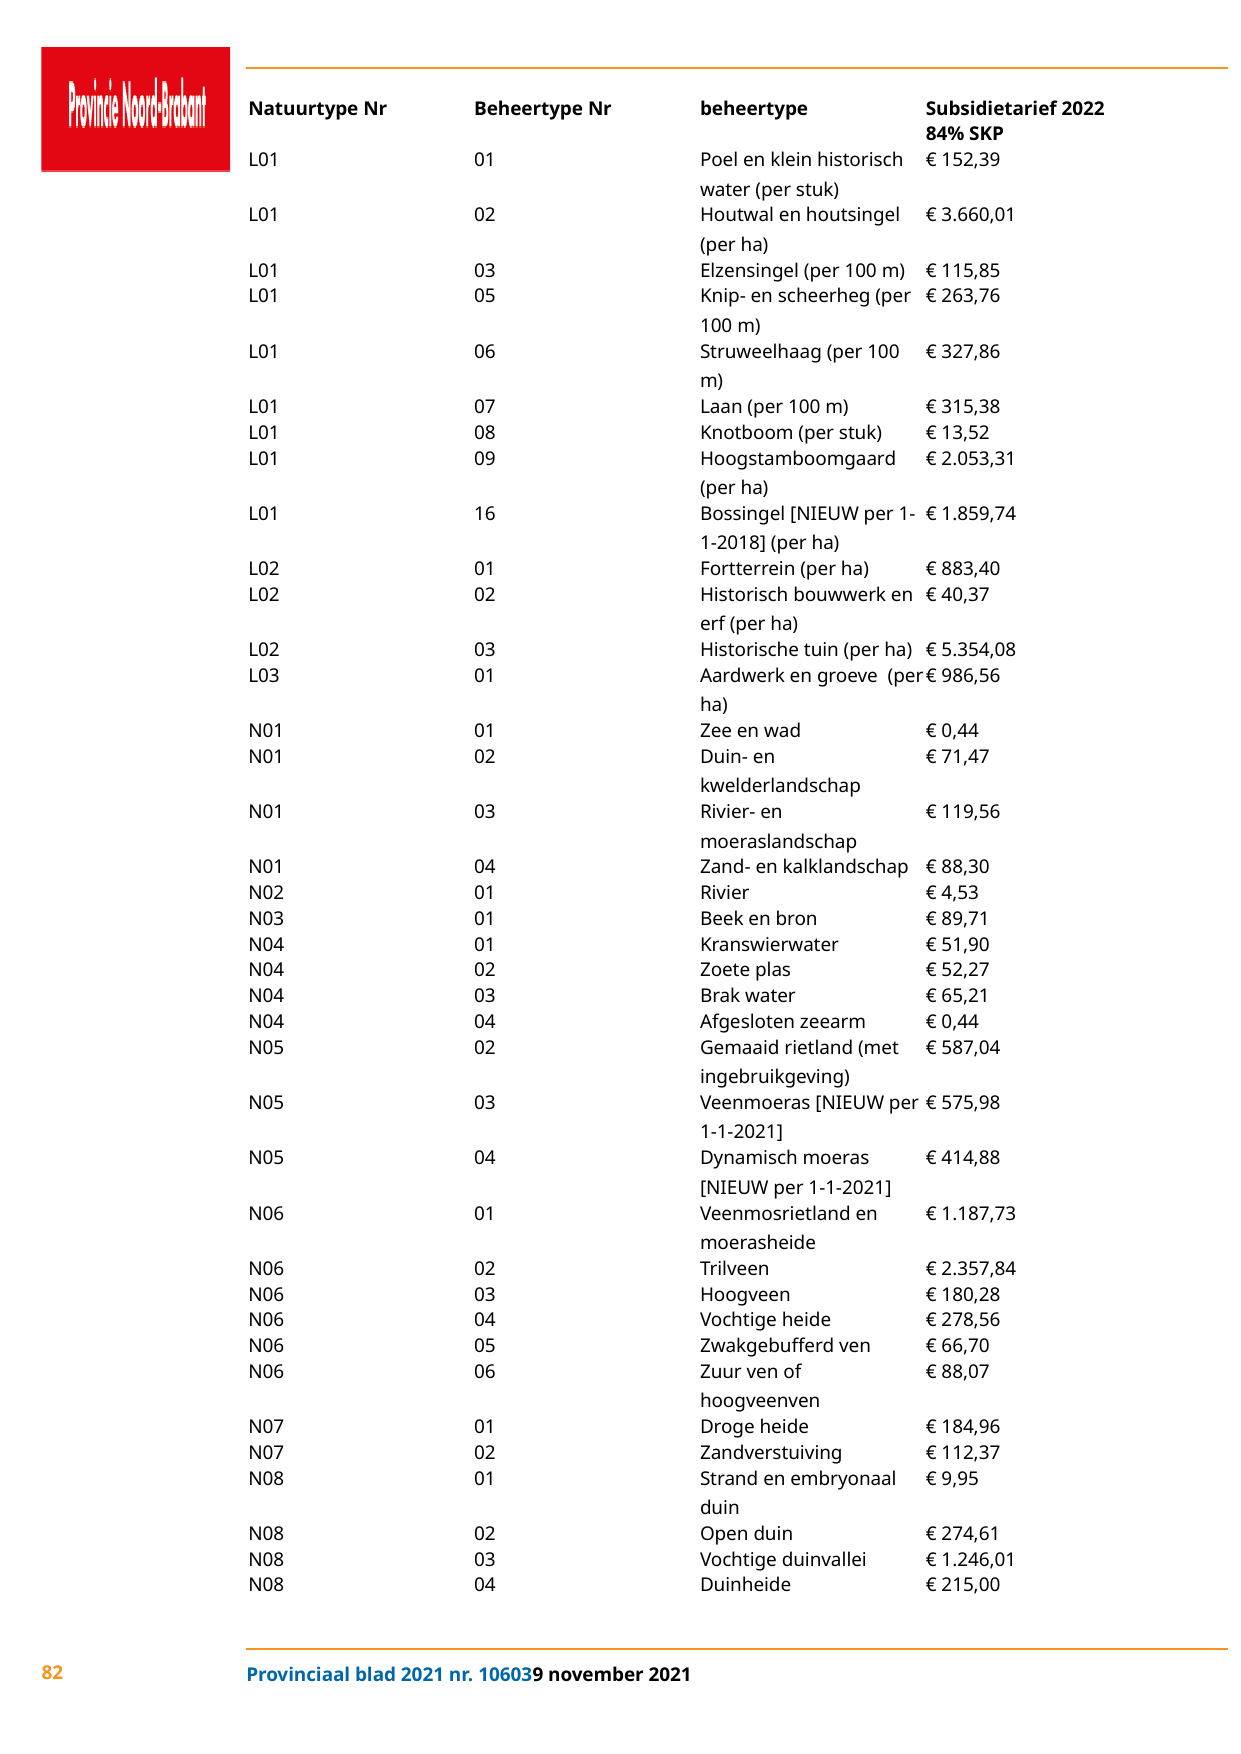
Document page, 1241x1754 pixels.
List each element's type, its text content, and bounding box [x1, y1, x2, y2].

table_cell L01 [248, 338, 474, 393]
table_cell € 88,30 [926, 854, 1152, 879]
table_cell 03 [474, 1089, 700, 1144]
table_header Beheertype Nr [474, 95, 700, 121]
table_cell 02 [474, 581, 700, 636]
table_cell 01 [474, 880, 700, 905]
table_cell 03 [474, 983, 700, 1008]
table_cell € 1.859,74 [926, 500, 1152, 555]
table_cell Hoogstamboomgaard (per ha) [700, 445, 926, 500]
table_header Subsidietarief 2022 [926, 95, 1152, 121]
table_cell 01 [474, 1413, 700, 1439]
table_cell 04 [474, 854, 700, 879]
table_cell 06 [474, 338, 700, 393]
table_cell N04 [248, 957, 474, 982]
table_cell L01 [248, 202, 474, 257]
table_cell € 40,37 [926, 581, 1152, 636]
table_cell 01 [474, 905, 700, 931]
table_cell Aardwerk en groeve (per ha) [700, 662, 926, 717]
table_cell 04 [474, 1307, 700, 1332]
table_cell [248, 121, 474, 146]
table_cell € 263,76 [926, 283, 1152, 338]
table_cell € 278,56 [926, 1307, 1152, 1332]
table_cell N05 [248, 1034, 474, 1089]
table_cell Historisch bouwwerk en erf (per ha) [700, 581, 926, 636]
table_cell € 180,28 [926, 1281, 1152, 1307]
table_cell L01 [248, 393, 474, 419]
table_cell € 13,52 [926, 419, 1152, 445]
table_cell Zwakgebufferd ven [700, 1332, 926, 1358]
table_cell N06 [248, 1255, 474, 1281]
table_cell N06 [248, 1200, 474, 1255]
table_cell Afgesloten zeearm [700, 1008, 926, 1034]
table_cell € 587,04 [926, 1034, 1152, 1089]
table_cell € 5.354,08 [926, 636, 1152, 662]
table_cell € 2.053,31 [926, 445, 1152, 500]
table_cell 01 [474, 1200, 700, 1255]
table_cell € 274,61 [926, 1520, 1152, 1546]
table_cell N01 [248, 718, 474, 743]
table_cell Gemaaid rietland (met ingebruikgeving) [700, 1034, 926, 1089]
table_cell 16 [474, 500, 700, 555]
table_cell 02 [474, 1520, 700, 1546]
table_cell N04 [248, 931, 474, 957]
table_cell N04 [248, 983, 474, 1008]
table_cell Bossingel [NIEUW per 1-1-2018] (per ha) [700, 500, 926, 555]
table_cell Droge heide [700, 1413, 926, 1439]
table_cell Vochtige heide [700, 1307, 926, 1332]
table_cell N06 [248, 1332, 474, 1358]
table_cell € 986,56 [926, 662, 1152, 717]
table_cell € 9,95 [926, 1465, 1152, 1520]
table_cell 84% SKP [926, 121, 1152, 146]
table_cell 07 [474, 393, 700, 419]
table_cell Zand- en kalklandschap [700, 854, 926, 879]
table_cell N01 [248, 854, 474, 879]
table_cell € 184,96 [926, 1413, 1152, 1439]
table_cell 08 [474, 419, 700, 445]
table_cell N06 [248, 1307, 474, 1332]
table_cell 02 [474, 957, 700, 982]
table_cell L01 [248, 283, 474, 338]
table_cell L02 [248, 636, 474, 662]
table_cell Duin- en kwelderlandschap [700, 743, 926, 798]
table_cell N07 [248, 1439, 474, 1465]
table_cell [700, 121, 926, 146]
table_cell € 115,85 [926, 257, 1152, 283]
table_cell N03 [248, 905, 474, 931]
table_cell Dynamisch moeras [NIEUW per 1-1-2021] [700, 1145, 926, 1200]
table_cell Veenmoeras [NIEUW per 1-1-2021] [700, 1089, 926, 1144]
table_cell Struweelhaag (per 100 m) [700, 338, 926, 393]
table_cell L01 [248, 419, 474, 445]
table_cell Kranswierwater [700, 931, 926, 957]
table_cell L01 [248, 445, 474, 500]
table_cell N07 [248, 1413, 474, 1439]
table_cell 09 [474, 445, 700, 500]
table_cell 03 [474, 799, 700, 854]
table_cell L02 [248, 555, 474, 581]
table_cell 03 [474, 257, 700, 283]
table_cell 01 [474, 718, 700, 743]
table_cell N05 [248, 1145, 474, 1200]
table_cell Hoogveen [700, 1281, 926, 1307]
table_cell [474, 121, 700, 146]
table_cell Historische tuin (per ha) [700, 636, 926, 662]
table_cell Knip- en scheerheg (per 100 m) [700, 283, 926, 338]
table_cell L01 [248, 500, 474, 555]
table_cell N08 [248, 1465, 474, 1520]
table_cell 01 [474, 1465, 700, 1520]
table_cell € 0,44 [926, 718, 1152, 743]
table_cell L02 [248, 581, 474, 636]
table_cell Fortterrein (per ha) [700, 555, 926, 581]
table_header beheertype [700, 95, 926, 121]
table_cell N04 [248, 1008, 474, 1034]
table_cell L01 [248, 146, 474, 202]
table_cell N08 [248, 1546, 474, 1572]
table_cell 01 [474, 662, 700, 717]
table_cell Veenmosrietland en moerasheide [700, 1200, 926, 1255]
table_cell € 1.246,01 [926, 1546, 1152, 1572]
table_cell Laan (per 100 m) [700, 393, 926, 419]
table_cell € 1.187,73 [926, 1200, 1152, 1255]
table_cell Poel en klein historisch water (per stuk) [700, 146, 926, 202]
table_cell Rivier- en moeraslandschap [700, 799, 926, 854]
picture [41, 47, 231, 172]
table_cell Houtwal en houtsingel (per ha) [700, 202, 926, 257]
table_cell 04 [474, 1145, 700, 1200]
table_cell N08 [248, 1520, 474, 1546]
table_cell N01 [248, 743, 474, 798]
table_header Natuurtype Nr [248, 95, 474, 121]
table_cell Zandverstuiving [700, 1439, 926, 1465]
table_cell € 575,98 [926, 1089, 1152, 1144]
table_cell L01 [248, 257, 474, 283]
table_cell L03 [248, 662, 474, 717]
table_cell 03 [474, 1281, 700, 1307]
table_cell N06 [248, 1281, 474, 1307]
table_cell Trilveen [700, 1255, 926, 1281]
table_cell N08 [248, 1572, 474, 1597]
table_cell Brak water [700, 983, 926, 1008]
table_cell N02 [248, 880, 474, 905]
table_cell € 52,27 [926, 957, 1152, 982]
table_cell Strand en embryonaal duin [700, 1465, 926, 1520]
table_cell N01 [248, 799, 474, 854]
table_cell € 51,90 [926, 931, 1152, 957]
table_cell 02 [474, 1439, 700, 1465]
table_cell Knotboom (per stuk) [700, 419, 926, 445]
table_cell € 66,70 [926, 1332, 1152, 1358]
table_cell € 88,07 [926, 1358, 1152, 1413]
table_cell € 327,86 [926, 338, 1152, 393]
table_cell Zoete plas [700, 957, 926, 982]
table_cell 05 [474, 283, 700, 338]
table_cell € 215,00 [926, 1572, 1152, 1597]
table_cell 01 [474, 555, 700, 581]
table_cell 02 [474, 202, 700, 257]
table_cell € 65,21 [926, 983, 1152, 1008]
table_cell € 315,38 [926, 393, 1152, 419]
table_cell 02 [474, 1034, 700, 1089]
table_cell 01 [474, 146, 700, 202]
table_cell € 152,39 [926, 146, 1152, 202]
table_cell N06 [248, 1358, 474, 1413]
table_cell Open duin [700, 1520, 926, 1546]
table_cell € 89,71 [926, 905, 1152, 931]
table_cell € 3.660,01 [926, 202, 1152, 257]
table_cell Beek en bron [700, 905, 926, 931]
table_cell 04 [474, 1008, 700, 1034]
table_cell Duinheide [700, 1572, 926, 1597]
table_cell 03 [474, 1546, 700, 1572]
table_cell € 112,37 [926, 1439, 1152, 1465]
table_cell € 2.357,84 [926, 1255, 1152, 1281]
table_cell € 71,47 [926, 743, 1152, 798]
table_cell € 119,56 [926, 799, 1152, 854]
table_cell Rivier [700, 880, 926, 905]
table_cell € 0,44 [926, 1008, 1152, 1034]
table_cell 04 [474, 1572, 700, 1597]
table_cell 03 [474, 636, 700, 662]
table_cell N05 [248, 1089, 474, 1144]
table_cell 02 [474, 743, 700, 798]
table_cell Vochtige duinvallei [700, 1546, 926, 1572]
table_cell 06 [474, 1358, 700, 1413]
table_cell € 414,88 [926, 1145, 1152, 1200]
table_cell € 883,40 [926, 555, 1152, 581]
table_cell € 4,53 [926, 880, 1152, 905]
table_cell Elzensingel (per 100 m) [700, 257, 926, 283]
table_cell 02 [474, 1255, 700, 1281]
table_cell Zuur ven of hoogveenven [700, 1358, 926, 1413]
table_cell 05 [474, 1332, 700, 1358]
table_cell 01 [474, 931, 700, 957]
table_cell Zee en wad [700, 718, 926, 743]
